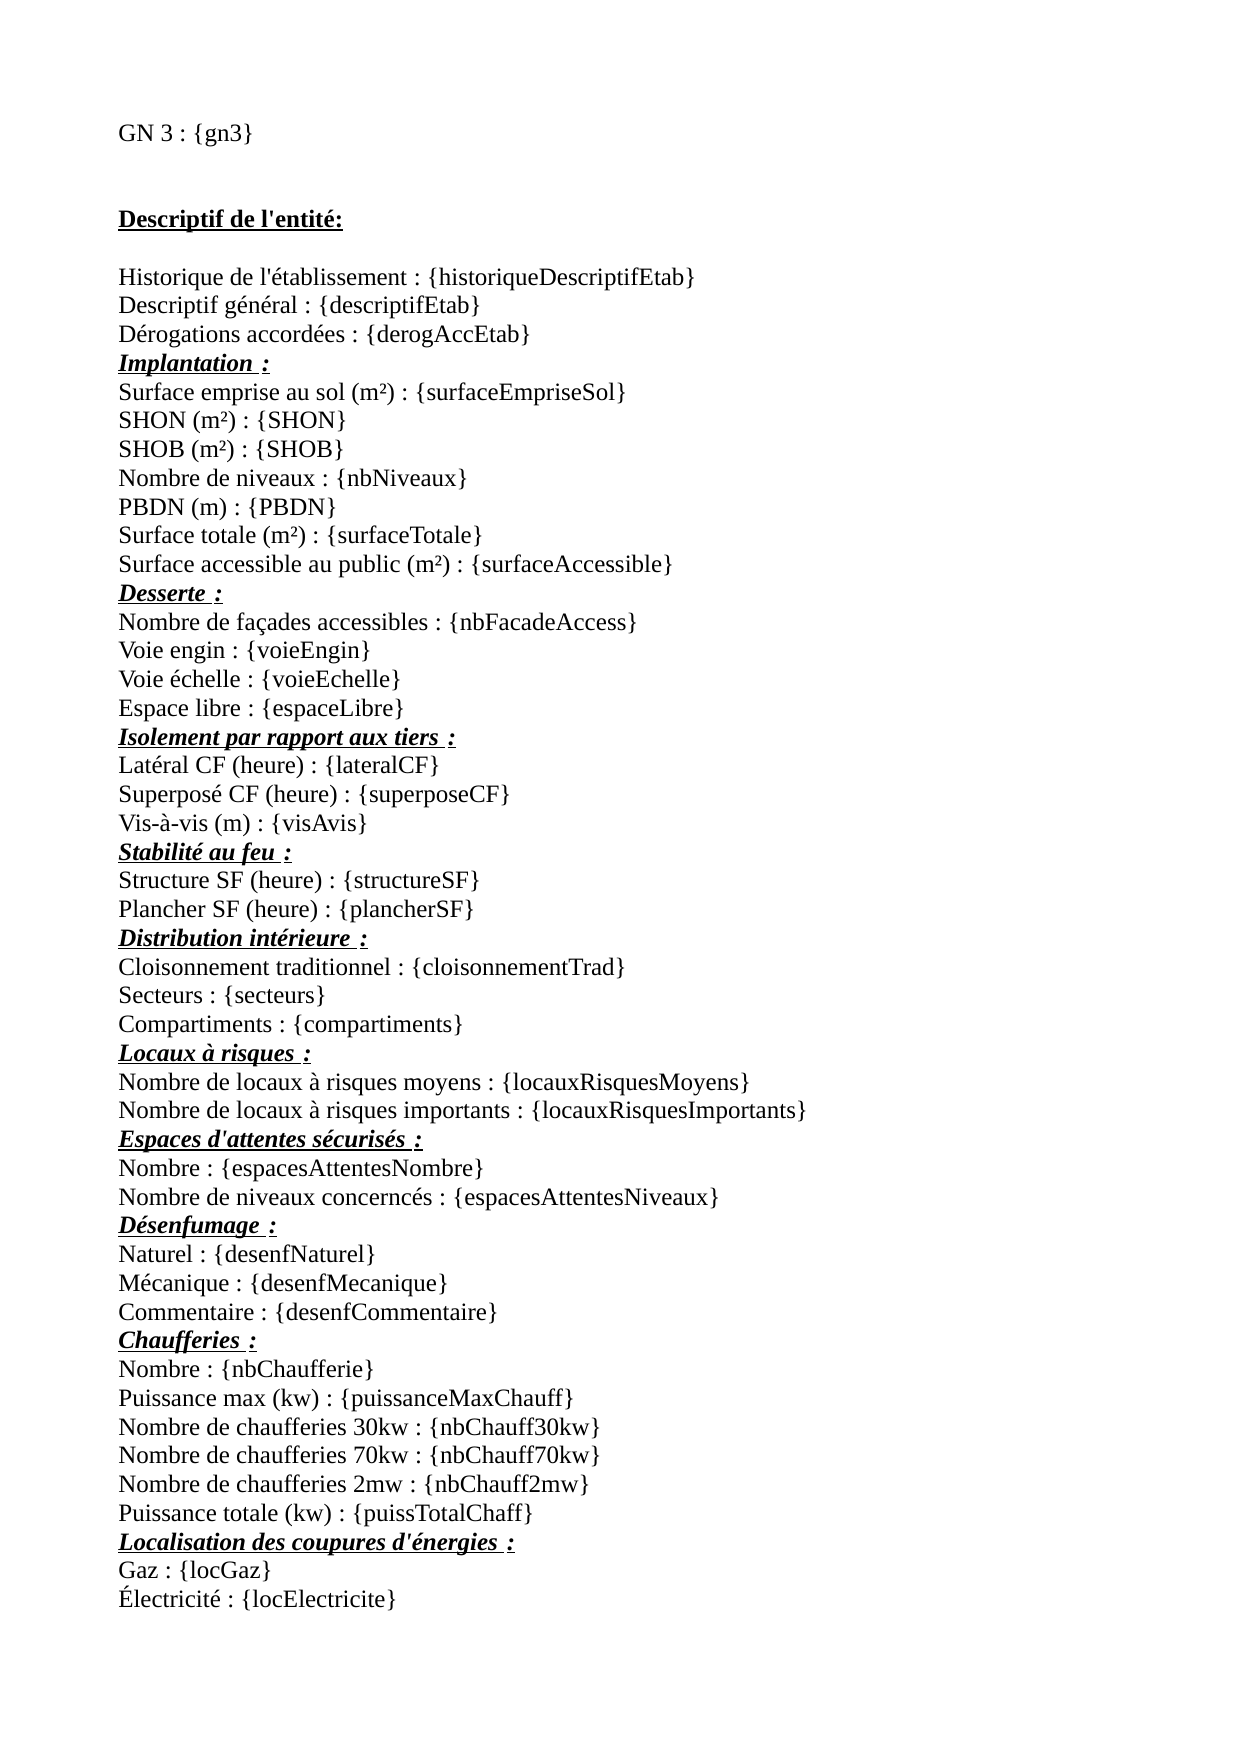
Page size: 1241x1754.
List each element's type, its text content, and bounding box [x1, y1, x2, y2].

text Mécanique : {desenfMecanique} [118, 1268, 1122, 1297]
text Gaz : {locGaz} [118, 1556, 1122, 1584]
text Puissance max (kw) : {puissanceMaxChauff} [118, 1383, 1122, 1412]
text Secteurs : {secteurs} [118, 981, 1122, 1009]
text Surface emprise au sol (m²) : {surfaceEmpriseSol} [118, 377, 1122, 406]
text Nombre de chaufferies 30kw : {nbChauff30kw} [118, 1412, 1122, 1441]
text Descriptif général : {descriptifEtab} [118, 291, 1122, 319]
text Structure SF (heure) : {structureSF} [118, 866, 1122, 894]
text Voie engin : {voieEngin} [118, 636, 1122, 664]
text Localisation des coupures d'énergies : [118, 1527, 1122, 1556]
text Vis-à-vis (m) : {visAvis} [118, 808, 1122, 837]
text Descriptif de l'entité: [118, 204, 1122, 233]
text Superposé CF (heure) : {superposeCF} [118, 779, 1122, 808]
text Stabilité au feu : [118, 837, 1122, 866]
text Nombre de locaux à risques moyens : {locauxRisquesMoyens} [118, 1067, 1122, 1096]
text Isolement par rapport aux tiers : [118, 722, 1122, 751]
text Naturel : {desenfNaturel} [118, 1239, 1122, 1268]
text Nombre de chaufferies 2mw : {nbChauff2mw} [118, 1469, 1122, 1498]
text SHOB (m²) : {SHOB} [118, 434, 1122, 463]
text Nombre de chaufferies 70kw : {nbChauff70kw} [118, 1441, 1122, 1469]
text Surface totale (m²) : {surfaceTotale} [118, 521, 1122, 549]
text Électricité : {locElectricite} [118, 1584, 1122, 1613]
text Chaufferies : [118, 1326, 1122, 1354]
text Nombre de niveaux : {nbNiveaux} [118, 463, 1122, 492]
text Puissance totale (kw) : {puissTotalChaff} [118, 1498, 1122, 1527]
text Desserte : [118, 578, 1122, 607]
text Cloisonnement traditionnel : {cloisonnementTrad} [118, 952, 1122, 981]
text Compartiments : {compartiments} [118, 1009, 1122, 1038]
text Nombre : {espacesAttentesNombre} [118, 1153, 1122, 1182]
text Implantation : [118, 348, 1122, 377]
text Espaces d'attentes sécurisés : [118, 1124, 1122, 1153]
text Nombre de façades accessibles : {nbFacadeAccess} [118, 607, 1122, 636]
text Historique de l'établissement : {historiqueDescriptifEtab} [118, 262, 1122, 291]
text Espace libre : {espaceLibre} [118, 693, 1122, 722]
text Plancher SF (heure) : {plancherSF} [118, 894, 1122, 923]
text Nombre de niveaux concerncés : {espacesAttentesNiveaux} [118, 1182, 1122, 1211]
text Distribution intérieure : [118, 923, 1122, 952]
text Dérogations accordées : {derogAccEtab} [118, 319, 1122, 348]
text GN 3 : {gn3} [118, 118, 1122, 147]
text PBDN (m) : {PBDN} [118, 492, 1122, 521]
text Nombre : {nbChaufferie} [118, 1354, 1122, 1383]
text Désenfumage : [118, 1211, 1122, 1239]
text Voie échelle : {voieEchelle} [118, 664, 1122, 693]
text SHON (m²) : {SHON} [118, 406, 1122, 434]
text Latéral CF (heure) : {lateralCF} [118, 751, 1122, 779]
text Locaux à risques : [118, 1038, 1122, 1067]
text Commentaire : {desenfCommentaire} [118, 1297, 1122, 1326]
text Nombre de locaux à risques importants : {locauxRisquesImportants} [118, 1096, 1122, 1124]
text Surface accessible au public (m²) : {surfaceAccessible} [118, 549, 1122, 578]
